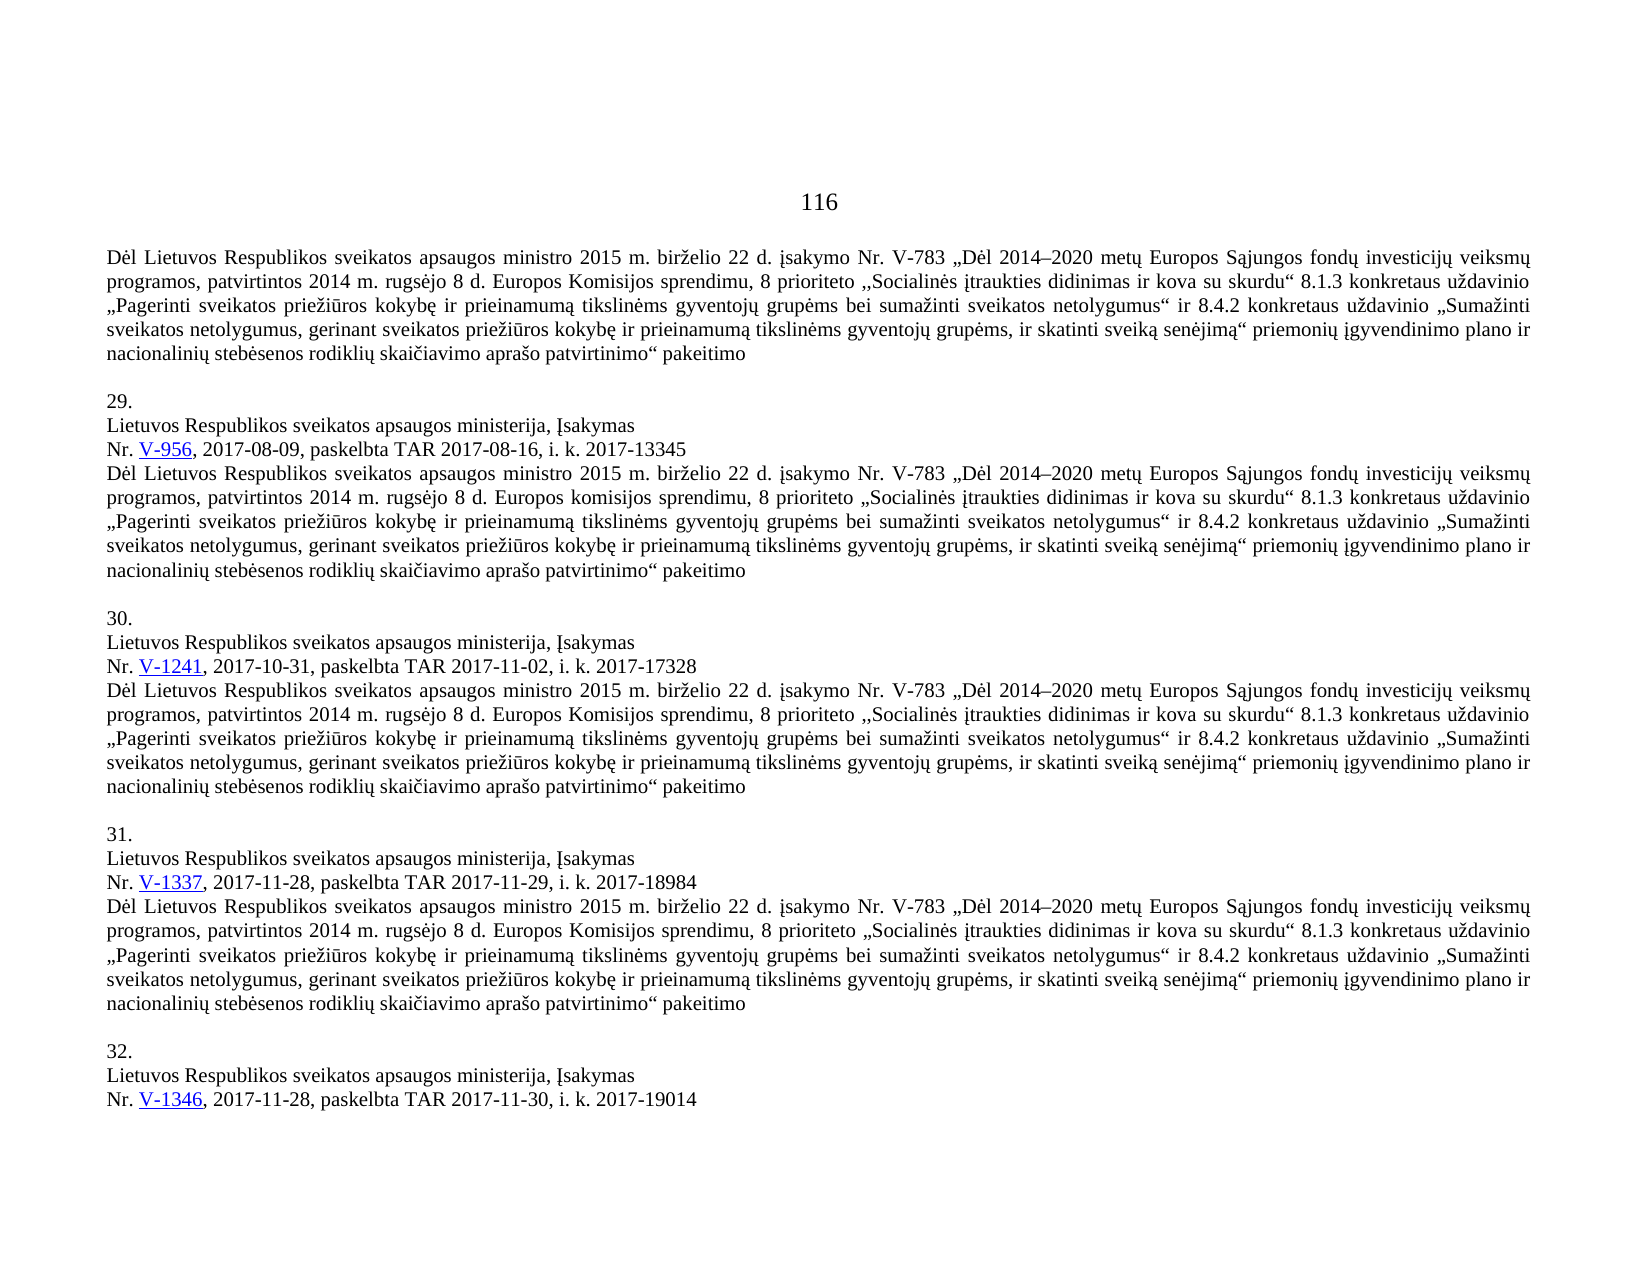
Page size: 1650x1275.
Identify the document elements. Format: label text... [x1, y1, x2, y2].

text Dėl Lietuvos Respublikos sveikatos apsaugos ministro 2015 m. birželio 22 d. įsakymo Nr. V-783 „Dėl 2014–2020 metų Europos Sąjungos fondų investicijų veiksmų programos, patvirtintos 2014 m. rugsėjo 8 d. Europos Komisijos sprendimu, 8 prioriteto ,,Socialinės įtraukties didinimas ir kova su skurdu“ 8.1.3 konkretaus uždavinio „Pagerinti sveikatos priežiūros kokybę ir prieinamumą tikslinėms gyventojų grupėms bei sumažinti sveikatos netolygumus“ ir 8.4.2 konkretaus uždavinio „Sumažinti sveikatos netolygumus, gerinant sveikatos priežiūros kokybę ir prieinamumą tikslinėms gyventojų grupėms, ir skatinti sveiką senėjimą“ priemonių įgyvendinimo plano ir nacionalinių stebėsenos rodiklių skaičiavimo aprašo patvirtinimo“ pakeitimo [106, 245, 1532, 365]
text Nr. V-956, 2017-08-09, paskelbta TAR 2017-08-16, i. k. 2017-13345 [106, 437, 1532, 461]
text Lietuvos Respublikos sveikatos apsaugos ministerija, Įsakymas [106, 1063, 1532, 1087]
text Dėl Lietuvos Respublikos sveikatos apsaugos ministro 2015 m. birželio 22 d. įsakymo Nr. V-783 „Dėl 2014–2020 metų Europos Sąjungos fondų investicijų veiksmų programos, patvirtintos 2014 m. rugsėjo 8 d. Europos Komisijos sprendimu, 8 prioriteto ,,Socialinės įtraukties didinimas ir kova su skurdu“ 8.1.3 konkretaus uždavinio „Pagerinti sveikatos priežiūros kokybę ir prieinamumą tikslinėms gyventojų grupėms bei sumažinti sveikatos netolygumus“ ir 8.4.2 konkretaus uždavinio „Sumažinti sveikatos netolygumus, gerinant sveikatos priežiūros kokybę ir prieinamumą tikslinėms gyventojų grupėms, ir skatinti sveiką senėjimą“ priemonių įgyvendinimo plano ir nacionalinių stebėsenos rodiklių skaičiavimo aprašo patvirtinimo“ pakeitimo [106, 678, 1532, 798]
text Nr. V-1346, 2017-11-28, paskelbta TAR 2017-11-30, i. k. 2017-19014 [106, 1087, 1532, 1111]
text 32. [106, 1039, 1532, 1063]
text 30. [106, 606, 1532, 630]
text Nr. V-1337, 2017-11-28, paskelbta TAR 2017-11-29, i. k. 2017-18984 [106, 870, 1532, 894]
text Dėl Lietuvos Respublikos sveikatos apsaugos ministro 2015 m. birželio 22 d. įsakymo Nr. V-783 „Dėl 2014–2020 metų Europos Sąjungos fondų investicijų veiksmų programos, patvirtintos 2014 m. rugsėjo 8 d. Europos komisijos sprendimu, 8 prioriteto „Socialinės įtraukties didinimas ir kova su skurdu“ 8.1.3 konkretaus uždavinio „Pagerinti sveikatos priežiūros kokybę ir prieinamumą tikslinėms gyventojų grupėms bei sumažinti sveikatos netolygumus“ ir 8.4.2 konkretaus uždavinio „Sumažinti sveikatos netolygumus, gerinant sveikatos priežiūros kokybę ir prieinamumą tikslinėms gyventojų grupėms, ir skatinti sveiką senėjimą“ priemonių įgyvendinimo plano ir nacionalinių stebėsenos rodiklių skaičiavimo aprašo patvirtinimo“ pakeitimo [106, 461, 1532, 582]
text Lietuvos Respublikos sveikatos apsaugos ministerija, Įsakymas [106, 630, 1532, 654]
text Nr. V-1241, 2017-10-31, paskelbta TAR 2017-11-02, i. k. 2017-17328 [106, 654, 1532, 678]
text Lietuvos Respublikos sveikatos apsaugos ministerija, Įsakymas [106, 413, 1532, 437]
text Dėl Lietuvos Respublikos sveikatos apsaugos ministro 2015 m. birželio 22 d. įsakymo Nr. V-783 „Dėl 2014–2020 metų Europos Sąjungos fondų investicijų veiksmų programos, patvirtintos 2014 m. rugsėjo 8 d. Europos Komisijos sprendimu, 8 prioriteto „Socialinės įtraukties didinimas ir kova su skurdu“ 8.1.3 konkretaus uždavinio „Pagerinti sveikatos priežiūros kokybę ir prieinamumą tikslinėms gyventojų grupėms bei sumažinti sveikatos netolygumus“ ir 8.4.2 konkretaus uždavinio „Sumažinti sveikatos netolygumus, gerinant sveikatos priežiūros kokybę ir prieinamumą tikslinėms gyventojų grupėms, ir skatinti sveiką senėjimą“ priemonių įgyvendinimo plano ir nacionalinių stebėsenos rodiklių skaičiavimo aprašo patvirtinimo“ pakeitimo [106, 894, 1532, 1015]
text 31. [106, 822, 1532, 846]
text 29. [106, 389, 1532, 413]
text Lietuvos Respublikos sveikatos apsaugos ministerija, Įsakymas [106, 846, 1532, 870]
